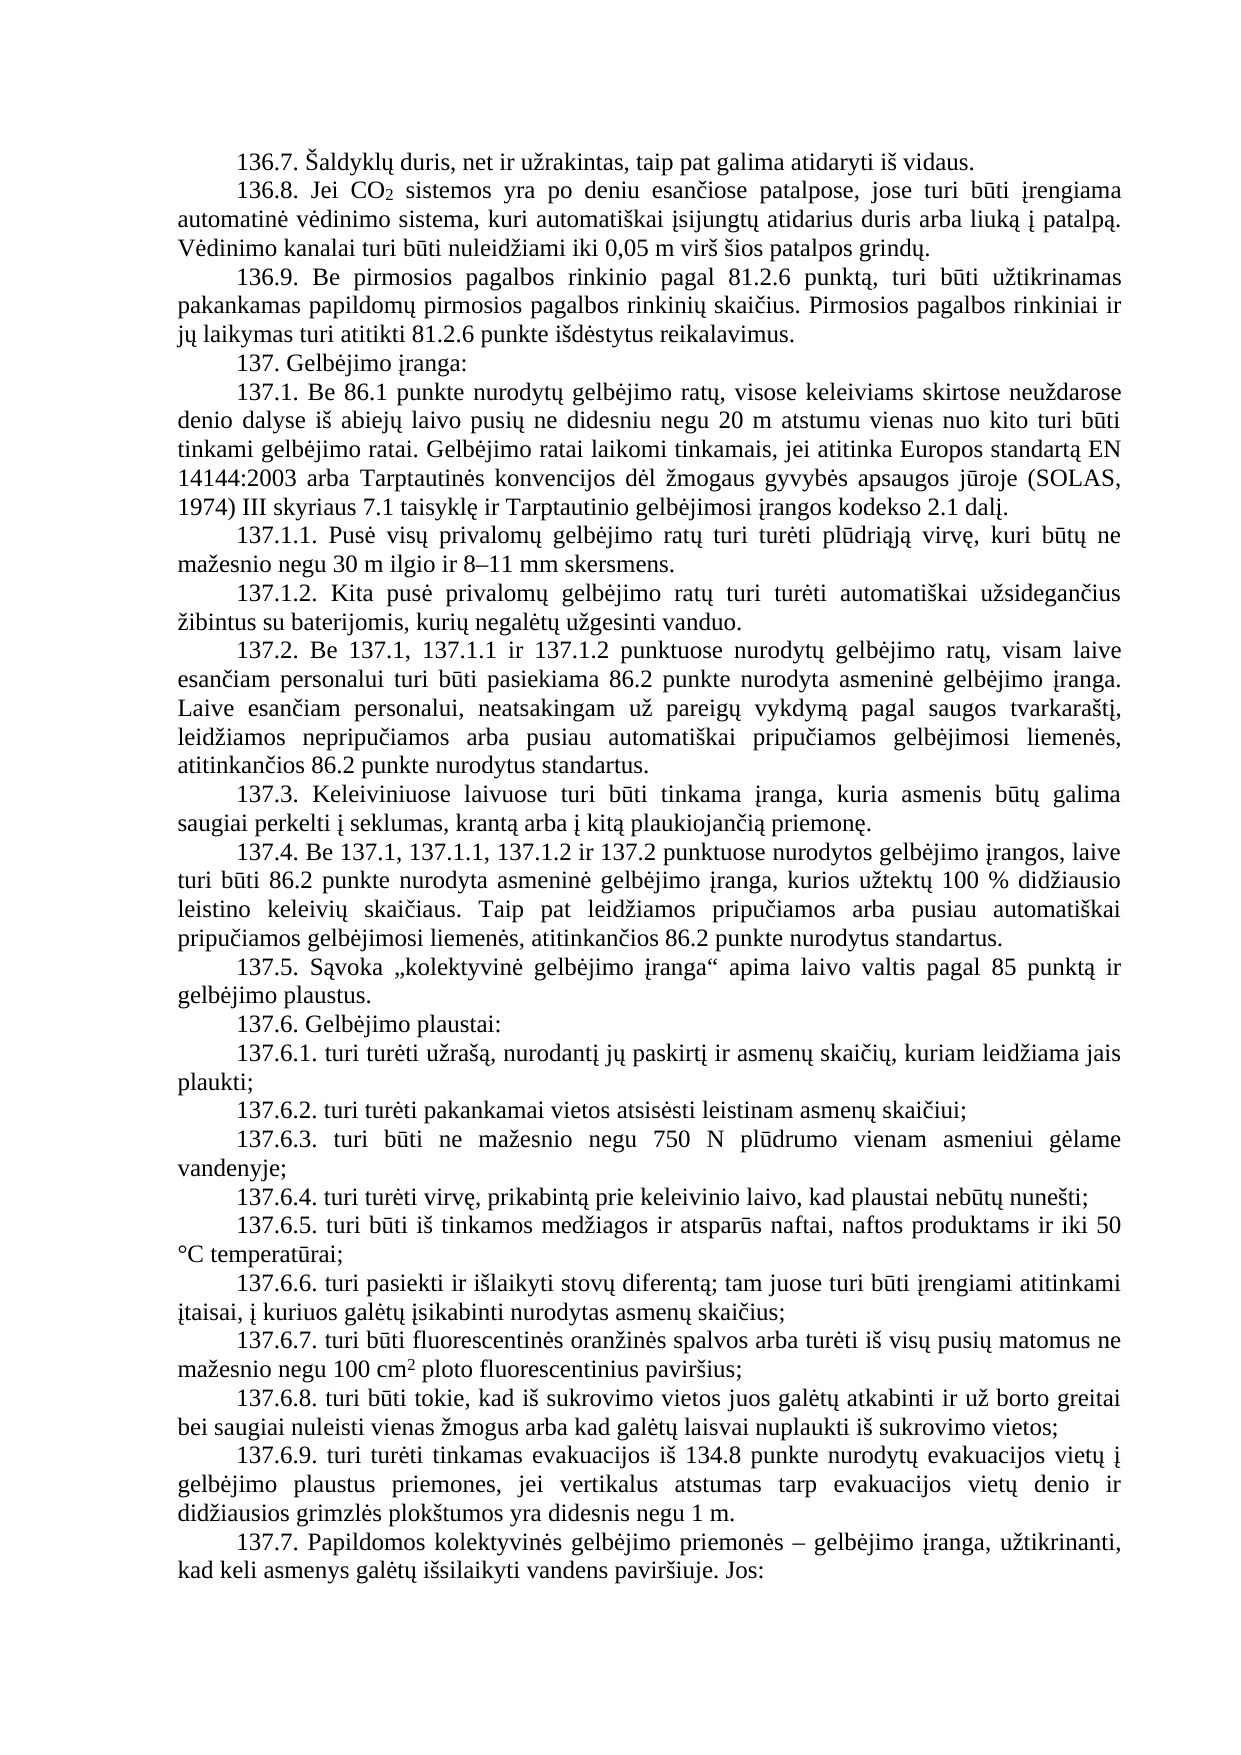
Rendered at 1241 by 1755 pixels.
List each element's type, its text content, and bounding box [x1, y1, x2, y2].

text 137.6.5. turi būti iš tinkamos medžiagos ir atsparūs naftai, naftos produktams ir iki 50 °C temperatūrai; [177, 1211, 1122, 1268]
text 137.6.7. turi būti fluorescentinės oranžinės spalvos arba turėti iš visų pusių matomus ne mažesnio negu 100 cm2 ploto fluorescentinius paviršius; [177, 1326, 1122, 1383]
text 137.6.1. turi turėti užrašą, nurodantį jų paskirtį ir asmenų skaičių, kuriam leidžiama jais plaukti; [177, 1038, 1122, 1096]
text 136.7. Šaldyklų duris, net ir užrakintas, taip pat galima atidaryti iš vidaus. [177, 147, 1122, 176]
text 137.6. Gelbėjimo plaustai: [177, 1009, 1122, 1038]
text 137.6.8. turi būti tokie, kad iš sukrovimo vietos juos galėtų atkabinti ir už borto greitai bei saugiai nuleisti vienas žmogus arba kad galėtų laisvai nuplaukti iš sukrovimo vietos; [177, 1383, 1122, 1441]
text 137.7. Papildomos kolektyvinės gelbėjimo priemonės – gelbėjimo įranga, užtikrinanti, kad keli asmenys galėtų išsilaikyti vandens paviršiuje. Jos: [177, 1527, 1122, 1584]
text 136.8. Jei CO2 sistemos yra po deniu esančiose patalpose, jose turi būti įrengiama automatinė vėdinimo sistema, kuri automatiškai įsijungtų atidarius duris arba liuką į patalpą. Vėdinimo kanalai turi būti nuleidžiami iki 0,05 m virš šios patalpos grindų. [177, 176, 1122, 262]
text 137.6.2. turi turėti pakankamai vietos atsisėsti leistinam asmenų skaičiui; [177, 1096, 1122, 1124]
text 137. Gelbėjimo įranga: [177, 348, 1122, 377]
text 137.1.2. Kita pusė privalomų gelbėjimo ratų turi turėti automatiškai užsidegančius žibintus su baterijomis, kurių negalėtų užgesinti vanduo. [177, 578, 1122, 636]
text 137.6.4. turi turėti virvę, prikabintą prie keleivinio laivo, kad plaustai nebūtų nunešti; [177, 1182, 1122, 1211]
text 137.1.1. Pusė visų privalomų gelbėjimo ratų turi turėti plūdriąją virvę, kuri būtų ne mažesnio negu 30 m ilgio ir 8–11 mm skersmens. [177, 521, 1122, 578]
text 137.6.3. turi būti ne mažesnio negu 750 N plūdrumo vienam asmeniui gėlame vandenyje; [177, 1124, 1122, 1182]
text 137.6.6. turi pasiekti ir išlaikyti stovų diferentą; tam juose turi būti įrengiami atitinkami įtaisai, į kuriuos galėtų įsikabinti nurodytas asmenų skaičius; [177, 1268, 1122, 1326]
text 137.5. Sąvoka „kolektyvinė gelbėjimo įranga“ apima laivo valtis pagal 85 punktą ir gelbėjimo plaustus. [177, 952, 1122, 1009]
text 137.1. Be 86.1 punkte nurodytų gelbėjimo ratų, visose keleiviams skirtose neuždarose denio dalyse iš abiejų laivo pusių ne didesniu negu 20 m atstumu vienas nuo kito turi būti tinkami gelbėjimo ratai. Gelbėjimo ratai laikomi tinkamais, jei atitinka Europos standartą EN 14144:2003 arba Tarptautinės konvencijos dėl žmogaus gyvybės apsaugos jūroje (SOLAS, 1974) III skyriaus 7.1 taisyklę ir Tarptautinio gelbėjimosi įrangos kodekso 2.1 dalį. [177, 377, 1122, 521]
text 137.2. Be 137.1, 137.1.1 ir 137.1.2 punktuose nurodytų gelbėjimo ratų, visam laive esančiam personalui turi būti pasiekiama 86.2 punkte nurodyta asmeninė gelbėjimo įranga. Laive esančiam personalui, neatsakingam už pareigų vykdymą pagal saugos tvarkaraštį, leidžiamos nepripučiamos arba pusiau automatiškai pripučiamos gelbėjimosi liemenės, atitinkančios 86.2 punkte nurodytus standartus. [177, 636, 1122, 779]
text 137.4. Be 137.1, 137.1.1, 137.1.2 ir 137.2 punktuose nurodytos gelbėjimo įrangos, laive turi būti 86.2 punkte nurodyta asmeninė gelbėjimo įranga, kurios užtektų 100 % didžiausio leistino keleivių skaičiaus. Taip pat leidžiamos pripučiamos arba pusiau automatiškai pripučiamos gelbėjimosi liemenės, atitinkančios 86.2 punkte nurodytus standartus. [177, 837, 1122, 952]
text 137.3. Keleiviniuose laivuose turi būti tinkama įranga, kuria asmenis būtų galima saugiai perkelti į seklumas, krantą arba į kitą plaukiojančią priemonę. [177, 779, 1122, 837]
text 136.9. Be pirmosios pagalbos rinkinio pagal 81.2.6 punktą, turi būti užtikrinamas pakankamas papildomų pirmosios pagalbos rinkinių skaičius. Pirmosios pagalbos rinkiniai ir jų laikymas turi atitikti 81.2.6 punkte išdėstytus reikalavimus. [177, 262, 1122, 348]
text 137.6.9. turi turėti tinkamas evakuacijos iš 134.8 punkte nurodytų evakuacijos vietų į gelbėjimo plaustus priemones, jei vertikalus atstumas tarp evakuacijos vietų denio ir didžiausios grimzlės plokštumos yra didesnis negu 1 m. [177, 1441, 1122, 1527]
